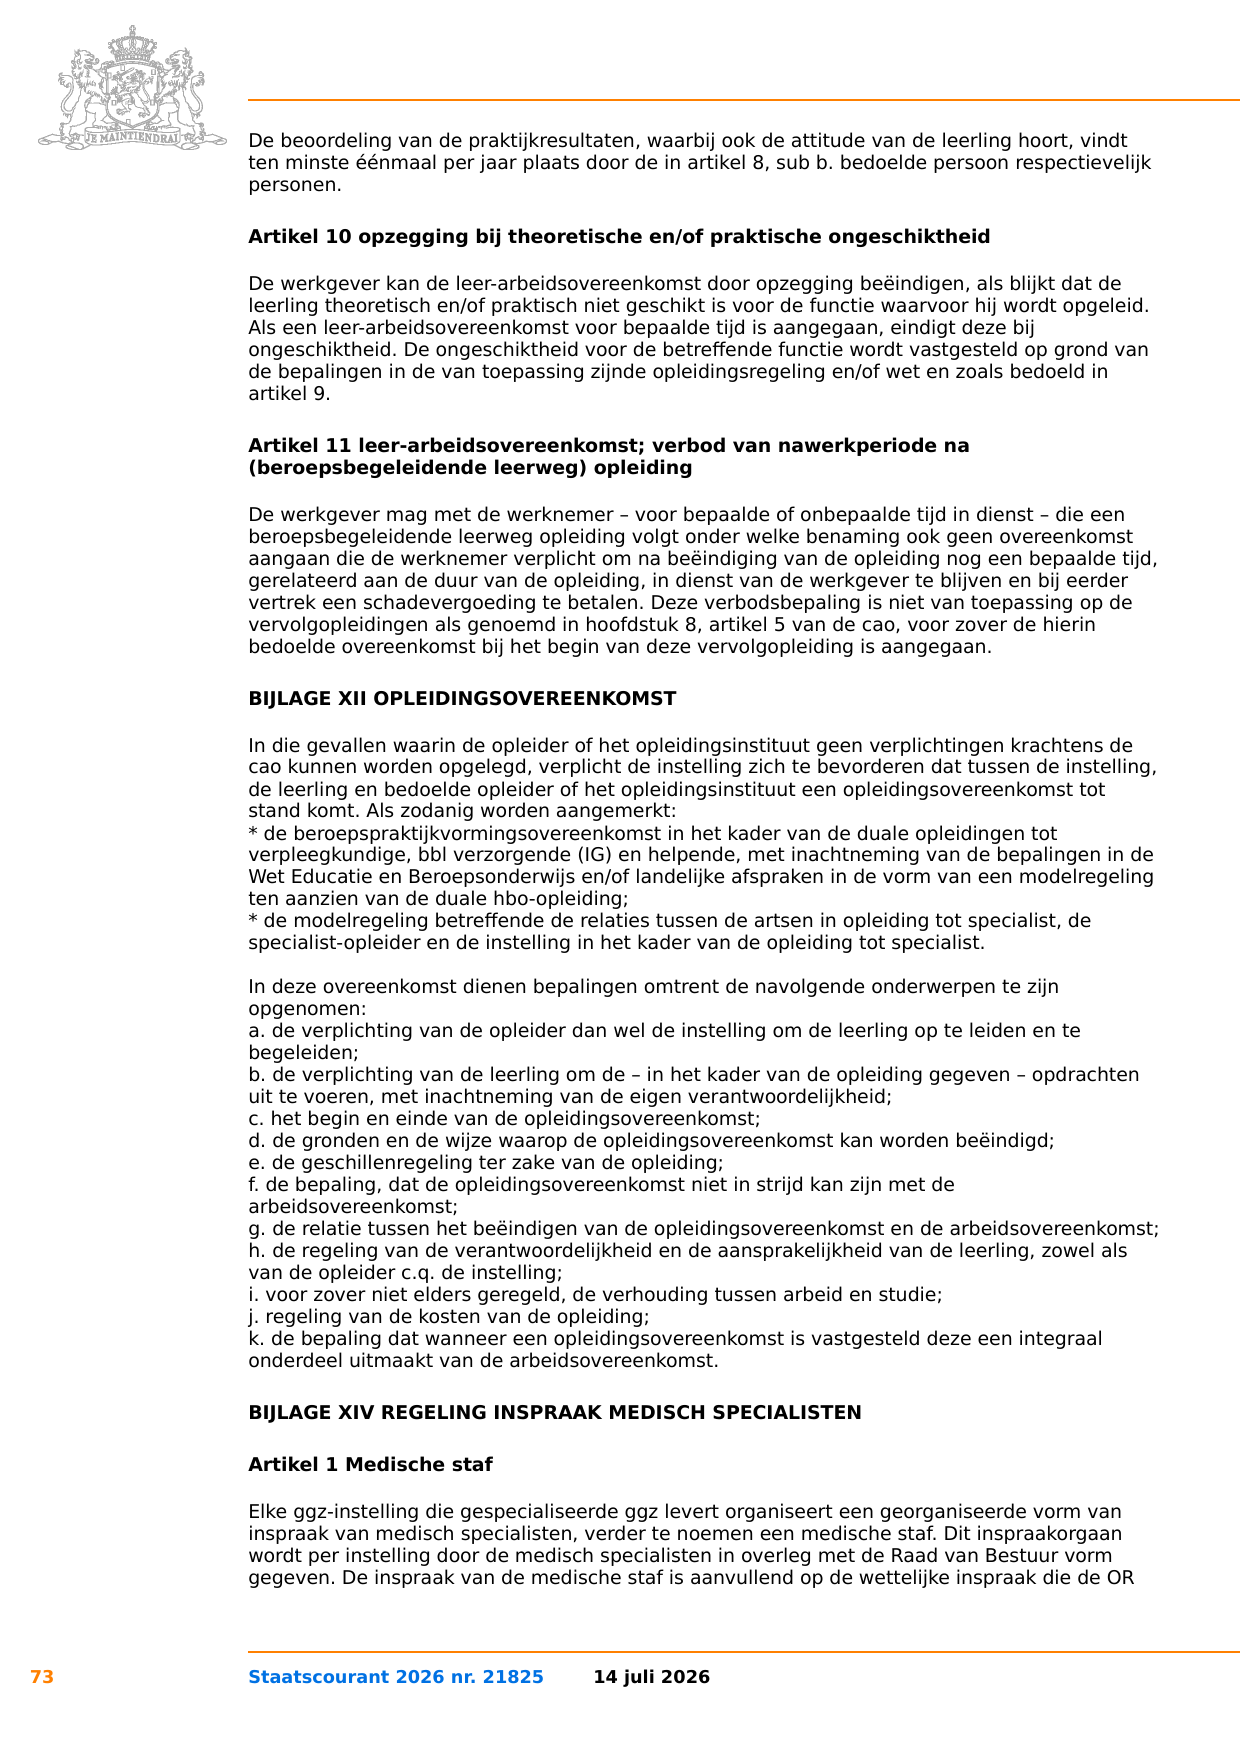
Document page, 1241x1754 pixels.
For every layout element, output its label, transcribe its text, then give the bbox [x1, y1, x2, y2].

text * de modelregeling betreffende de relaties tussen de artsen in opleiding tot specialist, de specialist-opleider en de instelling in het kader van de opleiding tot specialist. [248, 910, 1163, 954]
text e. de geschillenregeling ter zake van de opleiding; [248, 1152, 1163, 1174]
text In die gevallen waarin de opleider of het opleidingsinstituut geen verplichtingen krachtens de cao kunnen worden opgelegd, verplicht de instelling zich te bevorderen dat tussen de instelling, de leerling en bedoelde opleider of het opleidingsinstituut een opleidingsovereenkomst tot stand komt. Als zodanig worden aangemerkt: [248, 734, 1163, 822]
text i. voor zover niet elders geregeld, de verhouding tussen arbeid en studie; [248, 1284, 1163, 1306]
text De beoordeling van de praktijkresultaten, waarbij ook de attitude van de leerling hoort, vindt ten minste éénmaal per jaar plaats door de in artikel 8, sub b. bedoelde persoon respectievelijk personen. [248, 130, 1163, 196]
text d. de gronden en de wijze waarop de opleidingsovereenkomst kan worden beëindigd; [248, 1130, 1163, 1152]
picture [38, 25, 227, 150]
text De werkgever mag met de werknemer – voor bepaalde of onbepaalde tijd in dienst – die een beroepsbegeleidende leerweg opleiding volgt onder welke benaming ook geen overeenkomst aangaan die de werknemer verplicht om na beëindiging van de opleiding nog een bepaalde tijd, gerelateerd aan de duur van de opleiding, in dienst van de werkgever te blijven en bij eerder vertrek een schadevergoeding te betalen. Deze verbodsbepaling is niet van toepassing op de vervolgopleidingen als genoemd in hoofdstuk 8, artikel 5 van de cao, voor zover de hierin bedoelde overeenkomst bij het begin van deze vervolgopleiding is aangegaan. [248, 504, 1163, 657]
text c. het begin en einde van de opleidingsovereenkomst; [248, 1108, 1163, 1130]
text j. regeling van de kosten van de opleiding; [248, 1306, 1163, 1328]
subtitle Artikel 1 Medische staf [248, 1454, 1163, 1476]
text Elke ggz-instelling die gespecialiseerde ggz levert organiseert een georganiseerde vorm van inspraak van medisch specialisten, verder te noemen een medische staf. Dit inspraakorgaan wordt per instelling door de medisch specialisten in overleg met de Raad van Bestuur vorm gegeven. De inspraak van de medische staf is aanvullend op de wettelijke inspraak die de OR [248, 1501, 1163, 1589]
text De werkgever kan de leer-arbeidsovereenkomst door opzegging beëindigen, als blijkt dat de leerling theoretisch en/of praktisch niet geschikt is voor de functie waarvoor hij wordt opgeleid. Als een leer-arbeidsovereenkomst voor bepaalde tijd is aangegaan, eindigt deze bij ongeschiktheid. De ongeschiktheid voor de betreffende functie wordt vastgesteld op grond van de bepalingen in de van toepassing zijnde opleidingsregeling en/of wet en zoals bedoeld in artikel 9. [248, 273, 1163, 405]
text a. de verplichting van de opleider dan wel de instelling om de leerling op te leiden en te begeleiden; [248, 1020, 1163, 1064]
text g. de relatie tussen het beëindigen van de opleidingsovereenkomst en de arbeidsovereenkomst; [248, 1218, 1163, 1240]
text b. de verplichting van de leerling om de – in het kader van de opleiding gegeven – opdrachten uit te voeren, met inachtneming van de eigen verantwoordelijkheid; [248, 1064, 1163, 1108]
subtitle BIJLAGE XII OPLEIDINGSOVEREENKOMST [248, 687, 1163, 709]
subtitle BIJLAGE XIV REGELING INSPRAAK MEDISCH SPECIALISTEN [248, 1402, 1163, 1424]
subtitle Artikel 11 leer-arbeidsovereenkomst; verbod van nawerkperiode na (beroepsbegeleidende leerweg) opleiding [248, 435, 1163, 479]
text h. de regeling van de verantwoordelijkheid en de aansprakelijkheid van de leerling, zowel als van de opleider c.q. de instelling; [248, 1240, 1163, 1284]
text k. de bepaling dat wanneer een opleidingsovereenkomst is vastgesteld deze een integraal onderdeel uitmaakt van de arbeidsovereenkomst. [248, 1328, 1163, 1372]
text f. de bepaling, dat de opleidingsovereenkomst niet in strijd kan zijn met de arbeidsovereenkomst; [248, 1174, 1163, 1218]
subtitle Artikel 10 opzegging bij theoretische en/of praktische ongeschiktheid [248, 226, 1163, 248]
text In deze overeenkomst dienen bepalingen omtrent de navolgende onderwerpen te zijn opgenomen: [248, 976, 1163, 1020]
text * de beroepspraktijkvormingsovereenkomst in het kader van de duale opleidingen tot verpleegkundige, bbl verzorgende (IG) en helpende, met inachtneming van de bepalingen in de Wet Educatie en Beroepsonderwijs en/of landelijke afspraken in de vorm van een modelregeling ten aanzien van de duale hbo-opleiding; [248, 822, 1163, 910]
